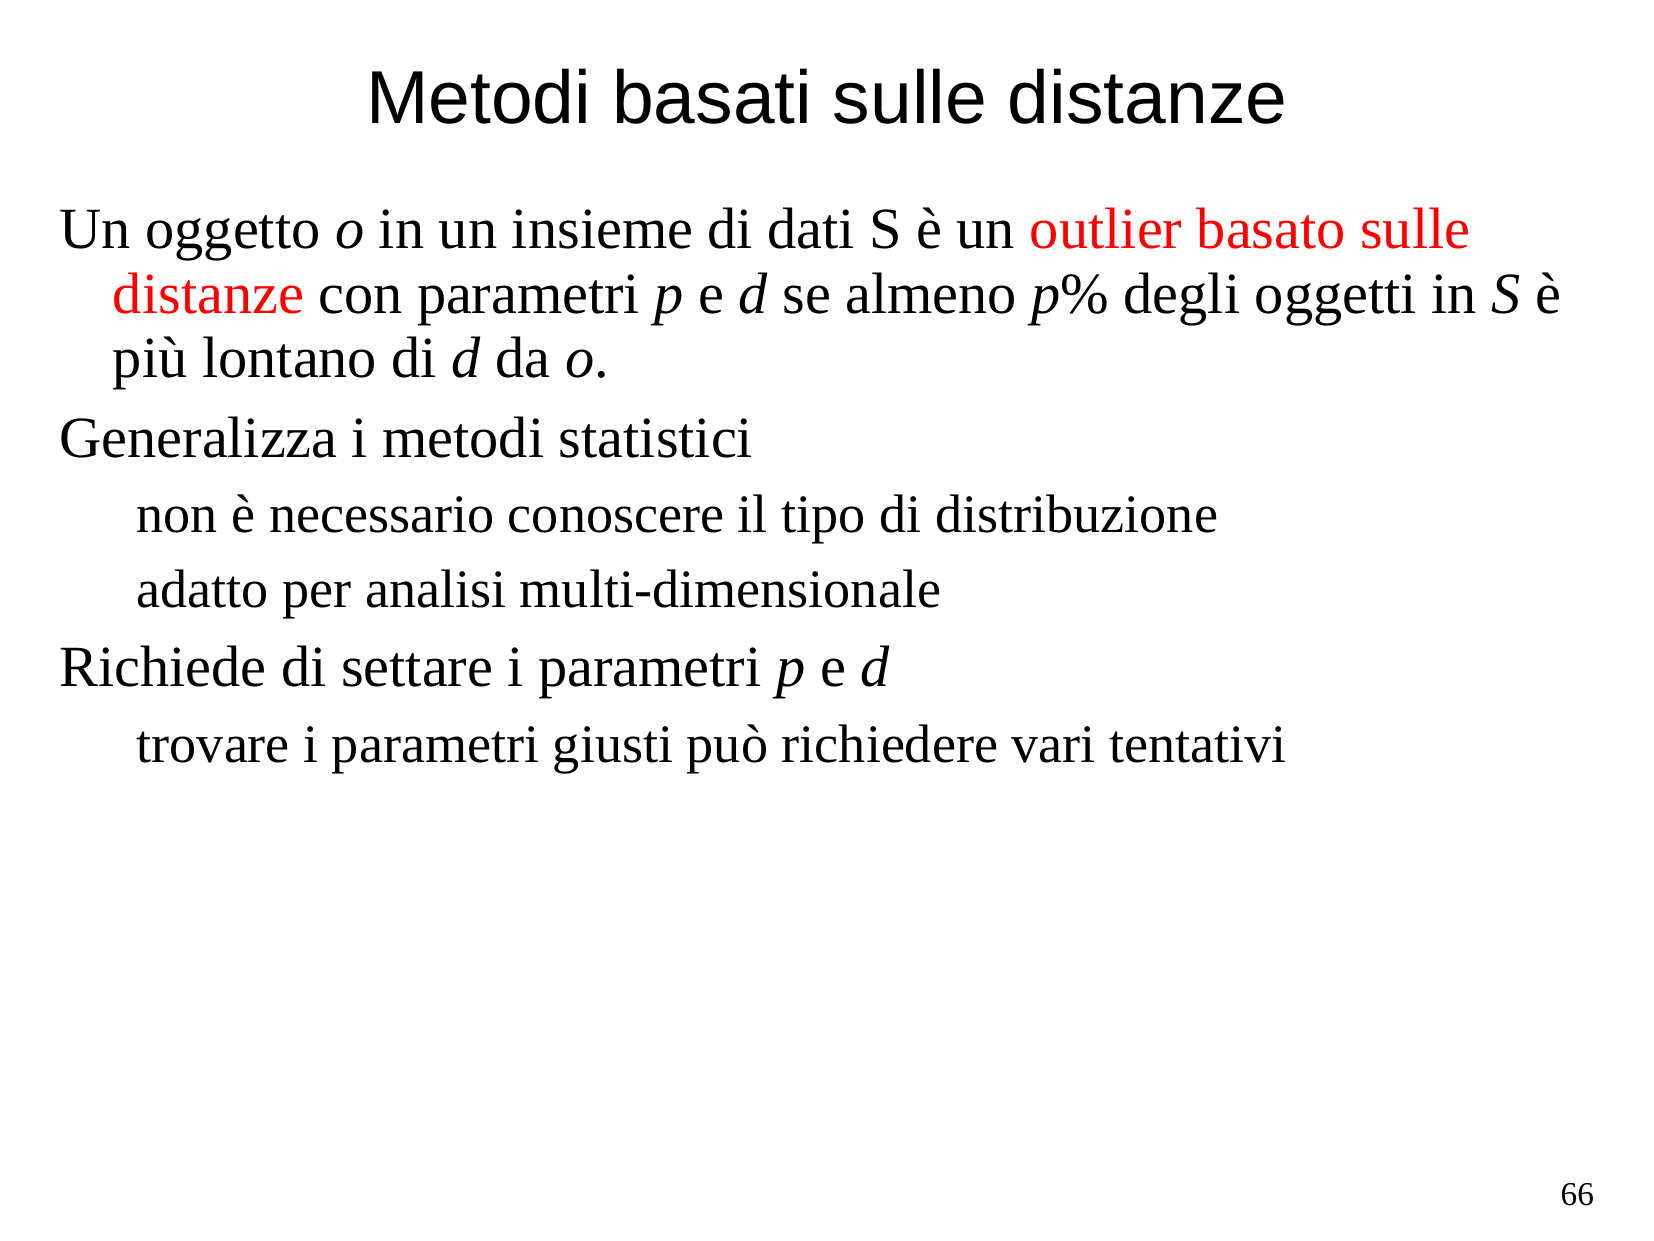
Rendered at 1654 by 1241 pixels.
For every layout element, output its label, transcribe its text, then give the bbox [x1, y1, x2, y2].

list Un oggetto o in un insieme di dati S è un outlier basato sulle distanze con parametri p e d se almeno p% degli oggetti in S è più lontano di d da o. Generalizza i metodi statistici non è necessario conoscere il tipo di distribuzione adatto per analisi multi-dimensionale Richiede di settare i parametri p e d trovare i parametri giusti può richiedere vari tentativi [42, 196, 1612, 1187]
title Metodi basati sulle distanze [37, 30, 1617, 166]
